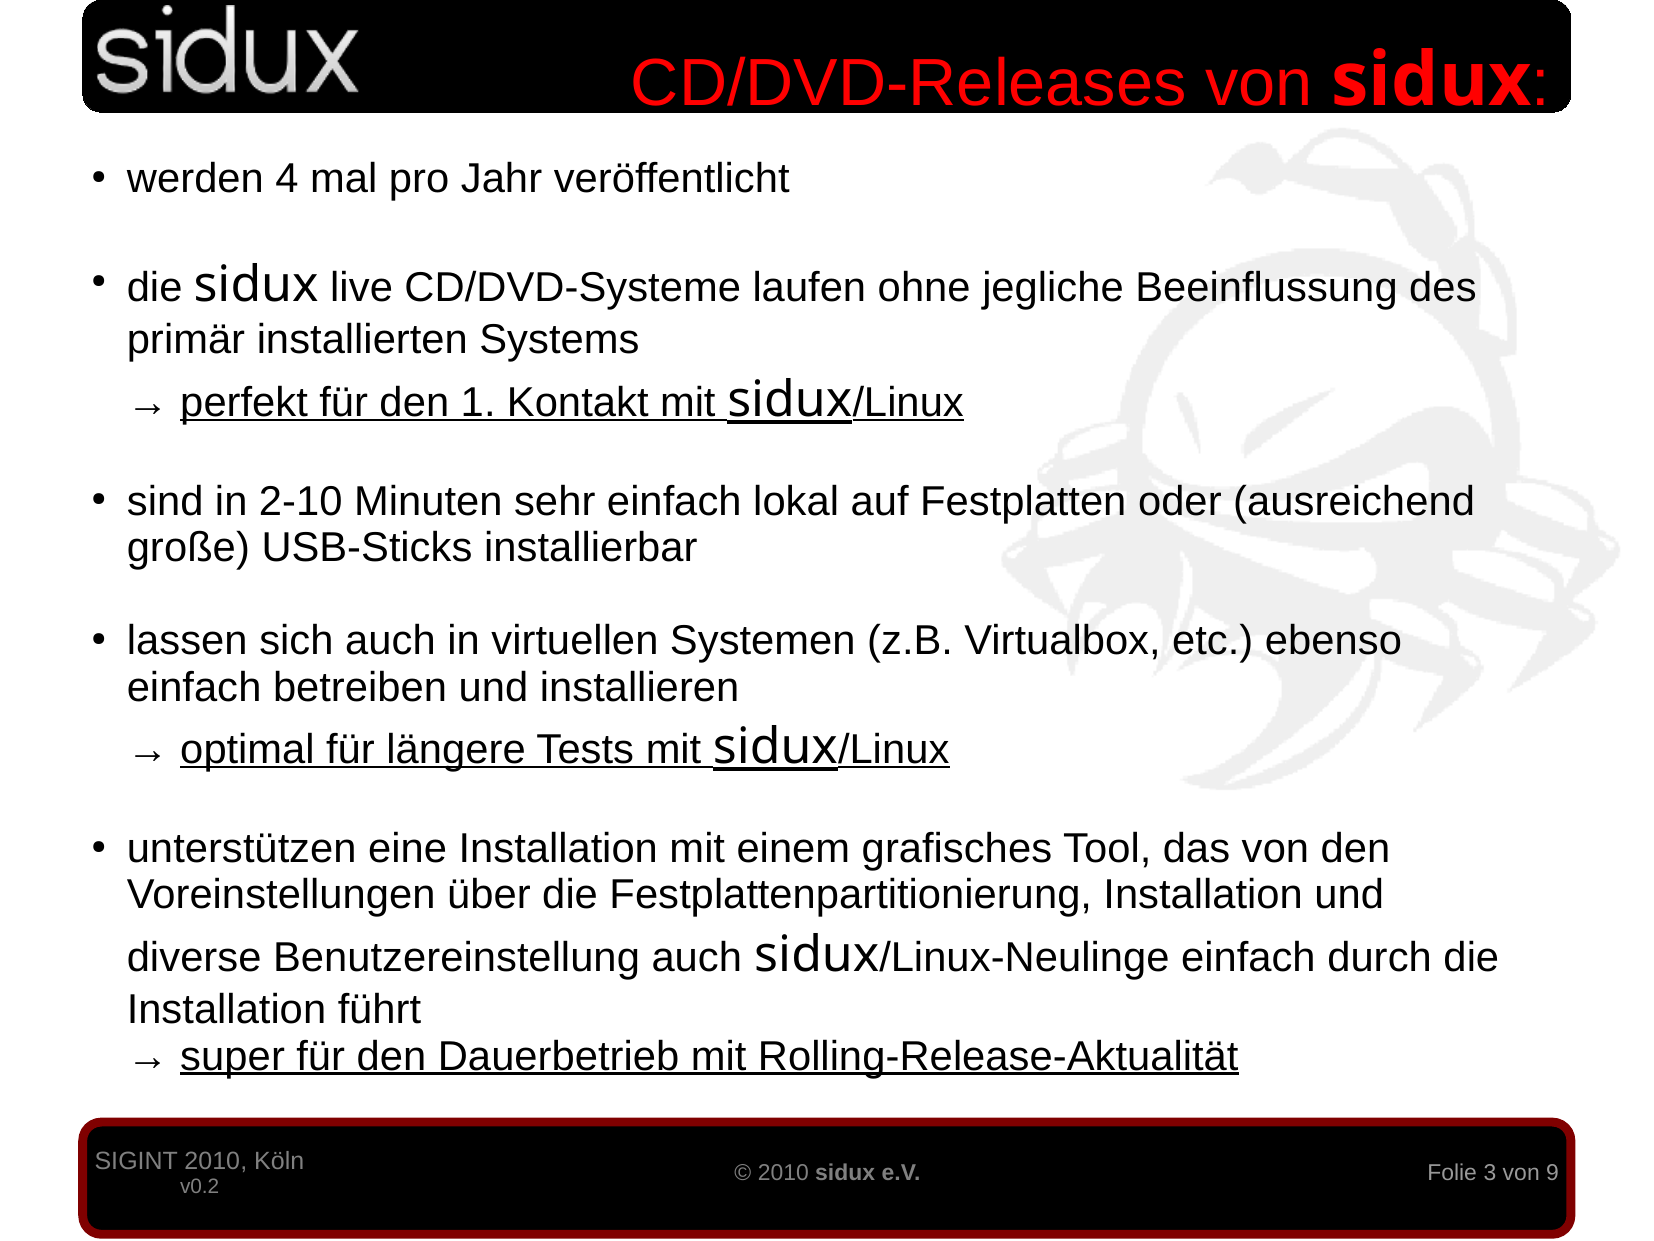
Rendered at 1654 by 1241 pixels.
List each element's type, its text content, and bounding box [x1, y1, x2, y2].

text_box werden 4 mal pro Jahr veröffentlicht die sidux live CD/DVD-Systeme laufen ohne jegliche Beeinflussung des primär installierten Systems → perfekt für den 1. Kontakt mit sidux/Linux sind in 2-10 Minuten sehr einfach lokal auf Festplatten oder (ausreichend große) USB-Sticks installierbar lassen sich auch in virtuellen Systemen (z.B. Virtualbox, etc.) ebenso einfach betreiben und installieren → optimal für längere Tests mit sidux/Linux unterstützen eine Installation mit einem grafisches Tool, das von den Voreinstellungen über die Festplattenpartitionierung, Installation und diverse Benutzereinstellung auch sidux/Linux-Neulinge einfach durch die Installation führt → super für den Dauerbetrieb mit Rolling-Release-Aktualität [41, 147, 1531, 1093]
text_box CD/DVD-Releases von sidux: [442, 17, 1565, 111]
picture [93, 5, 418, 106]
picture [997, 122, 1625, 798]
